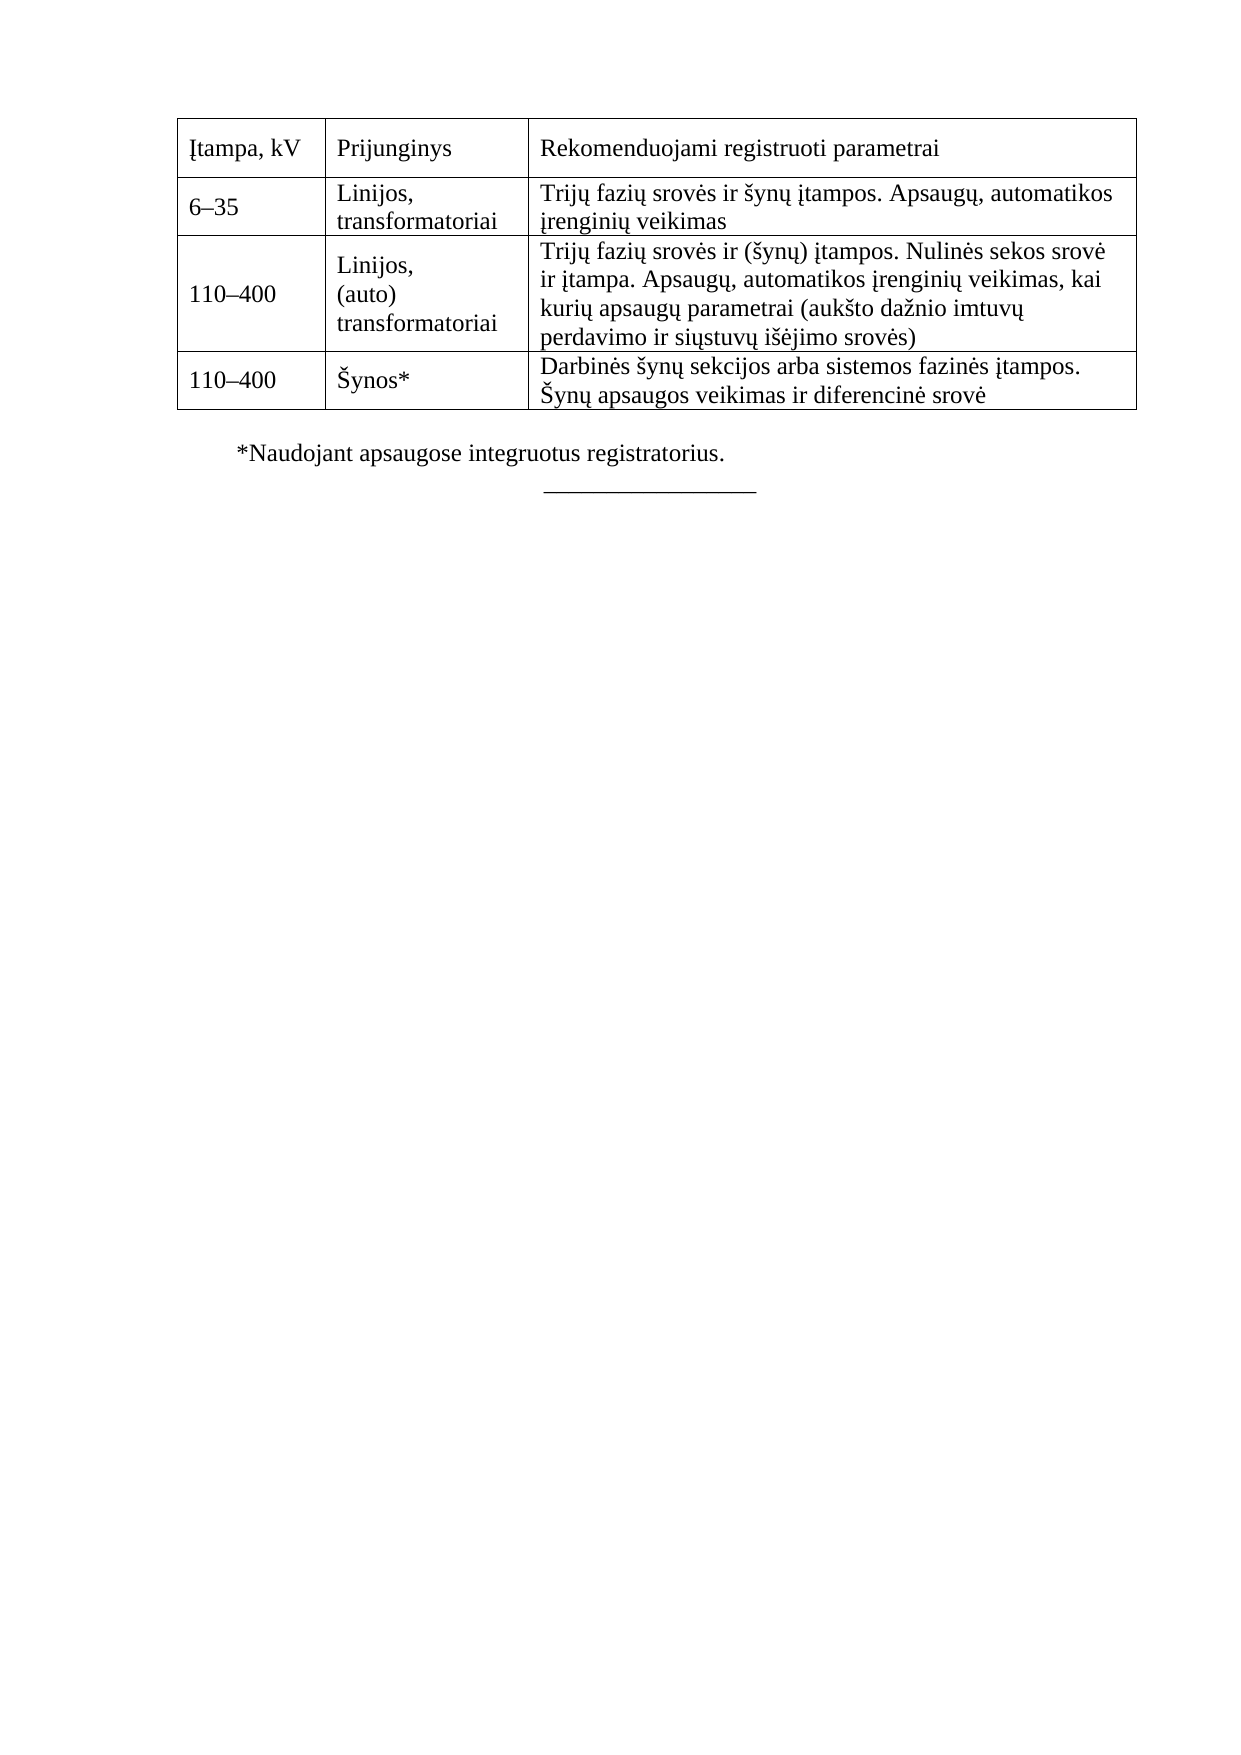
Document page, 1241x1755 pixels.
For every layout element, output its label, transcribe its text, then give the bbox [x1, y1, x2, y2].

table_header Rekomenduojami registruoti parametrai [529, 119, 1136, 177]
text *Naudojant apsaugose integruotus registratorius. [177, 438, 1122, 467]
table_cell Trijų fazių srovės ir šynų įtampos. Apsaugų, automatikos įrenginių veikimas [529, 178, 1136, 235]
table_cell Šynos* [326, 352, 528, 409]
table_header Prijunginys [326, 119, 528, 177]
table_cell Linijos, transformatoriai [326, 178, 528, 235]
table_cell Darbinės šynų sekcijos arba sistemos fazinės įtampos. Šynų apsaugos veikimas ir diferencinė srovė [529, 352, 1136, 409]
table_cell Trijų fazių srovės ir (šynų) įtampos. Nulinės sekos srovė ir įtampa. Apsaugų, automatikos įrenginių veikimas, kai kurių apsaugų parametrai (aukšto dažnio imtuvų perdavimo ir siųstuvų išėjimo srovės) [529, 236, 1136, 351]
table_header Įtampa, kV [178, 119, 325, 177]
table_cell 6–35 [178, 178, 325, 235]
table_cell 110–400 [178, 236, 325, 351]
text _________________ [177, 467, 1122, 496]
table_cell Linijos, (auto) transformatoriai [326, 236, 528, 351]
table_cell 110–400 [178, 352, 325, 409]
